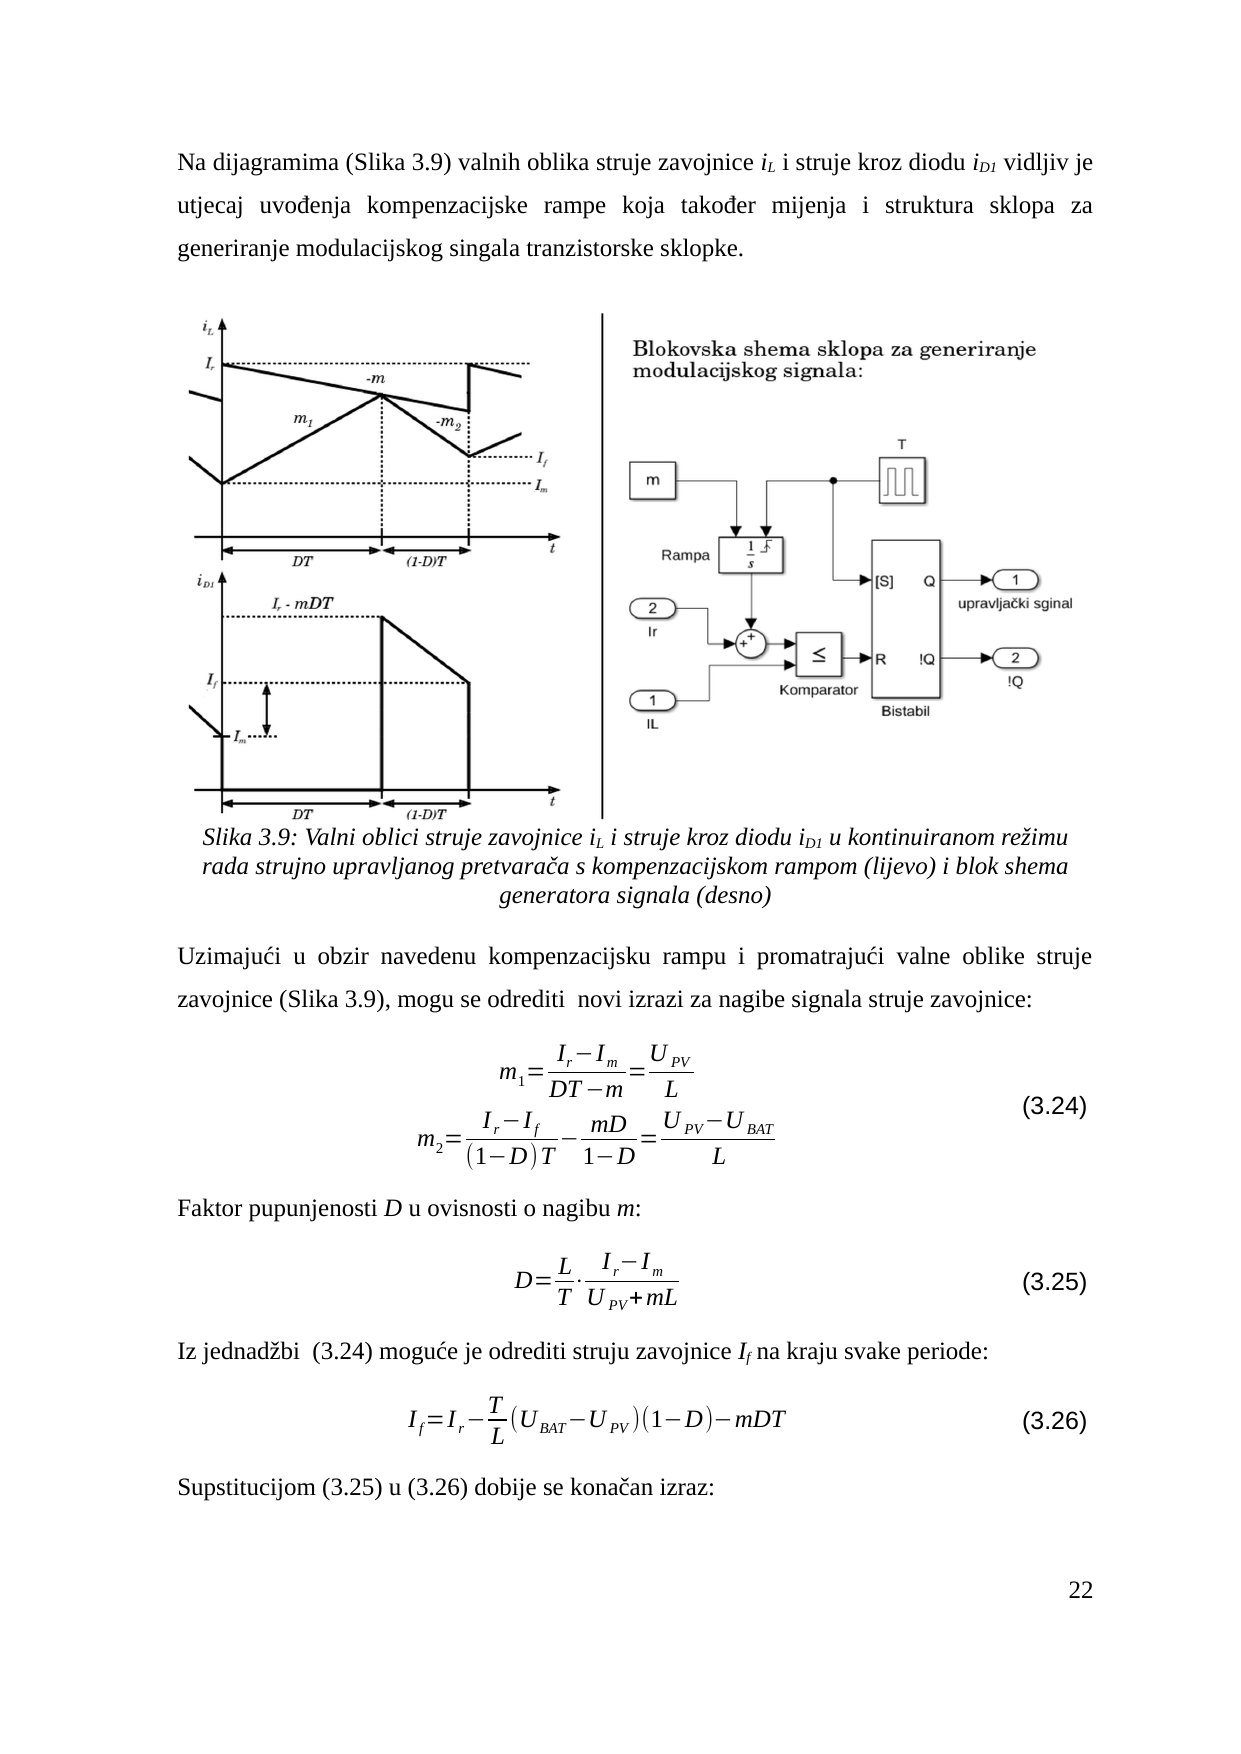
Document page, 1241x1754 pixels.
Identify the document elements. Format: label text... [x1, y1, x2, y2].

table_header [177, 1034, 1016, 1181]
picture [177, 307, 1094, 823]
text Uzimajući u obzir navedenu kompenzacijsku rampu i promatrajući valne oblike struje zavojnice (Slika 3.9), mogu se odrediti novi izrazi za nagibe signala struje zavojnice: [177, 941, 1093, 1013]
text Supstitucijom (3.25) u (3.26) dobije se konačan izraz: [177, 1472, 1093, 1501]
text Na dijagramima (Slika 3.9) valnih oblika struje zavojnice iL i struje kroz diodu iD1 vidljiv je utjecaj uvođenja kompenzacijske rampe koja također mijenja i struktura sklopa za generiranje modulacijskog singala tranzistorske sklopke. [177, 147, 1093, 262]
text Faktor pupunjenosti D u ovisnosti o nagibu m: [177, 1193, 1093, 1222]
table_header [177, 1242, 1016, 1324]
table_header (3.25) [1016, 1242, 1093, 1324]
text Slika 3.9: Valni oblici struje zavojnice iL i struje kroz diodu iD1 u kontinuiranom režimu rada strujno upravljanog pretvarača s kompenzacijskom rampom (lijevo) i blok shema generatora signala (desno) [177, 823, 1093, 909]
table_header (3.26) [1016, 1386, 1093, 1460]
table_header (3.24) [1016, 1034, 1093, 1181]
table_header [177, 1386, 1016, 1460]
text Iz jednadžbi (3.24) moguće je odrediti struju zavojnice If na kraju svake periode: [177, 1336, 1093, 1365]
